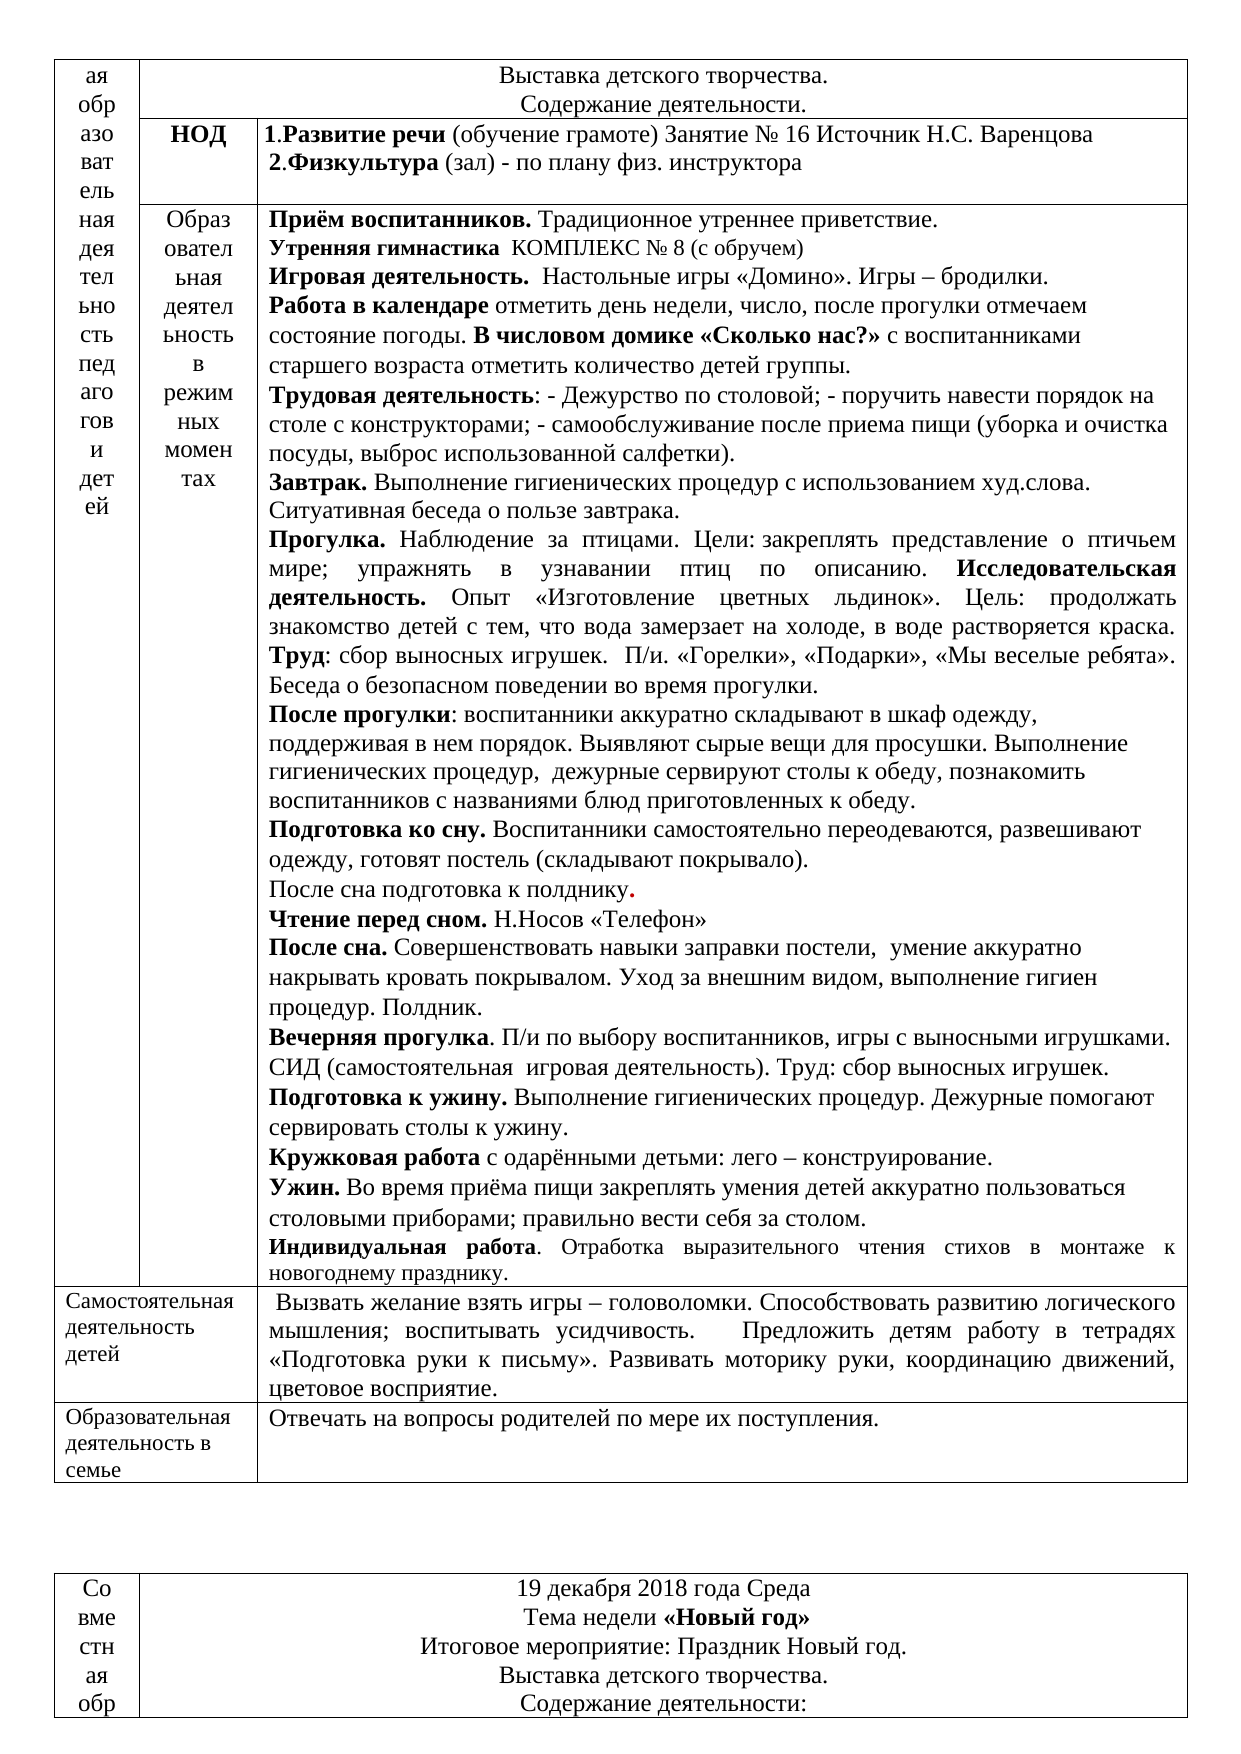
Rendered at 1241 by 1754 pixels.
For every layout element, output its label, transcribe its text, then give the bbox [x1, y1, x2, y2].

table_cell Образовательная деятельность в режимных моментах [140, 205, 257, 1286]
table_cell Самостоятельная деятельность детей [55, 1287, 257, 1402]
table_cell Вызвать желание взять игры – головоломки. Способствовать развитию логического мышления; воспитывать усидчивость. Предложить детям работу в тетрадях «Подготовка руки к письму». Развивать моторику руки, координацию движений, цветовое восприятие. [258, 1287, 1187, 1402]
table_cell Приём воспитанников. Традиционное утреннее приветствие. Утренняя гимнастика КОМПЛЕКС № 8 (с обручем) Игровая деятельность. Настольные игры «Домино». Игры – бродилки. Работа в календаре отметить день недели, число, после прогулки отмечаем состояние погоды. В числовом домике «Сколько нас?» с воспитанниками старшего возраста отметить количество детей группы. Трудовая деятельность: - Дежурство по столовой; - поручить навести порядок на столе с конструкторами; - самообслуживание после приема пищи (уборка и очистка посуды, выброс использованной салфетки). Завтрак. Выполнение гигиенических процедур с использованием худ.слова. Ситуативная беседа о пользе завтрака. Прогулка. Наблюдение за птицами. Цели: закреплять представление о птичьем мире; упражнять в узнавании птиц по описанию. Исследовательская деятельность. Опыт «Изготовление цветных льдинок». Цель: продолжать знакомство детей с тем, что вода замерзает на холоде, в воде растворяется краска. Труд: сбор выносных игрушек. П/и. «Горелки», «Подарки», «Мы веселые ребята». Беседа о безопасном поведении во время прогулки. После прогулки: воспитанники аккуратно складывают в шкаф одежду, поддерживая в нем порядок. Выявляют сырые вещи для просушки. Выполнение гигиенических процедур, дежурные сервируют столы к обеду, познакомить воспитанников с названиями блюд приготовленных к обеду. Подготовка ко сну. Воспитанники самостоятельно переодеваются, развешивают одежду, готовят постель (складывают покрывало). После сна подготовка к полднику. Чтение перед сном. Н.Носов «Телефон» После сна. Совершенствовать навыки заправки постели, умение аккуратно накрывать кровать покрывалом. Уход за внешним видом, выполнение гигиен процедур. Полдник. Вечерняя прогулка. П/и по выбору воспитанников, игры с выносными игрушками. СИД (самостоятельная игровая деятельность). Труд: сбор выносных игрушек. Подготовка к ужину. Выполнение гигиенических процедур. Дежурные помогают сервировать столы к ужину. Кружковая работа с одарёнными детьми: лего – конструирование. Ужин. Во время приёма пищи закреплять умения детей аккуратно пользоваться столовыми приборами; правильно вести себя за столом. Индивидуальная работа. Отработка выразительного чтения стихов в монтаже к новогоднему празднику. [258, 205, 1187, 1286]
table_header Выставка детского творчества. Содержание деятельности. [140, 60, 1187, 118]
table_header Совместная обр [55, 1574, 139, 1717]
table_cell 1.Развитие речи (обучение грамоте) Занятие № 16 Источник Н.С. Варенцова 2.Физкультура (зал) - по плану физ. инструктора [258, 119, 1187, 203]
table_cell НОД [140, 119, 257, 203]
table_cell Образовательная деятельность в семье [55, 1403, 257, 1482]
table_cell Отвечать на вопросы родителей по мере их поступления. [258, 1403, 1187, 1482]
table_header ая образовательная деятельность педагогов и детей [55, 60, 139, 1286]
table_header 19 декабря 2018 года Среда Тема недели «Новый год» Итоговое мероприятие: Праздник Новый год. Выставка детского творчества. Содержание деятельности: [140, 1574, 1187, 1717]
